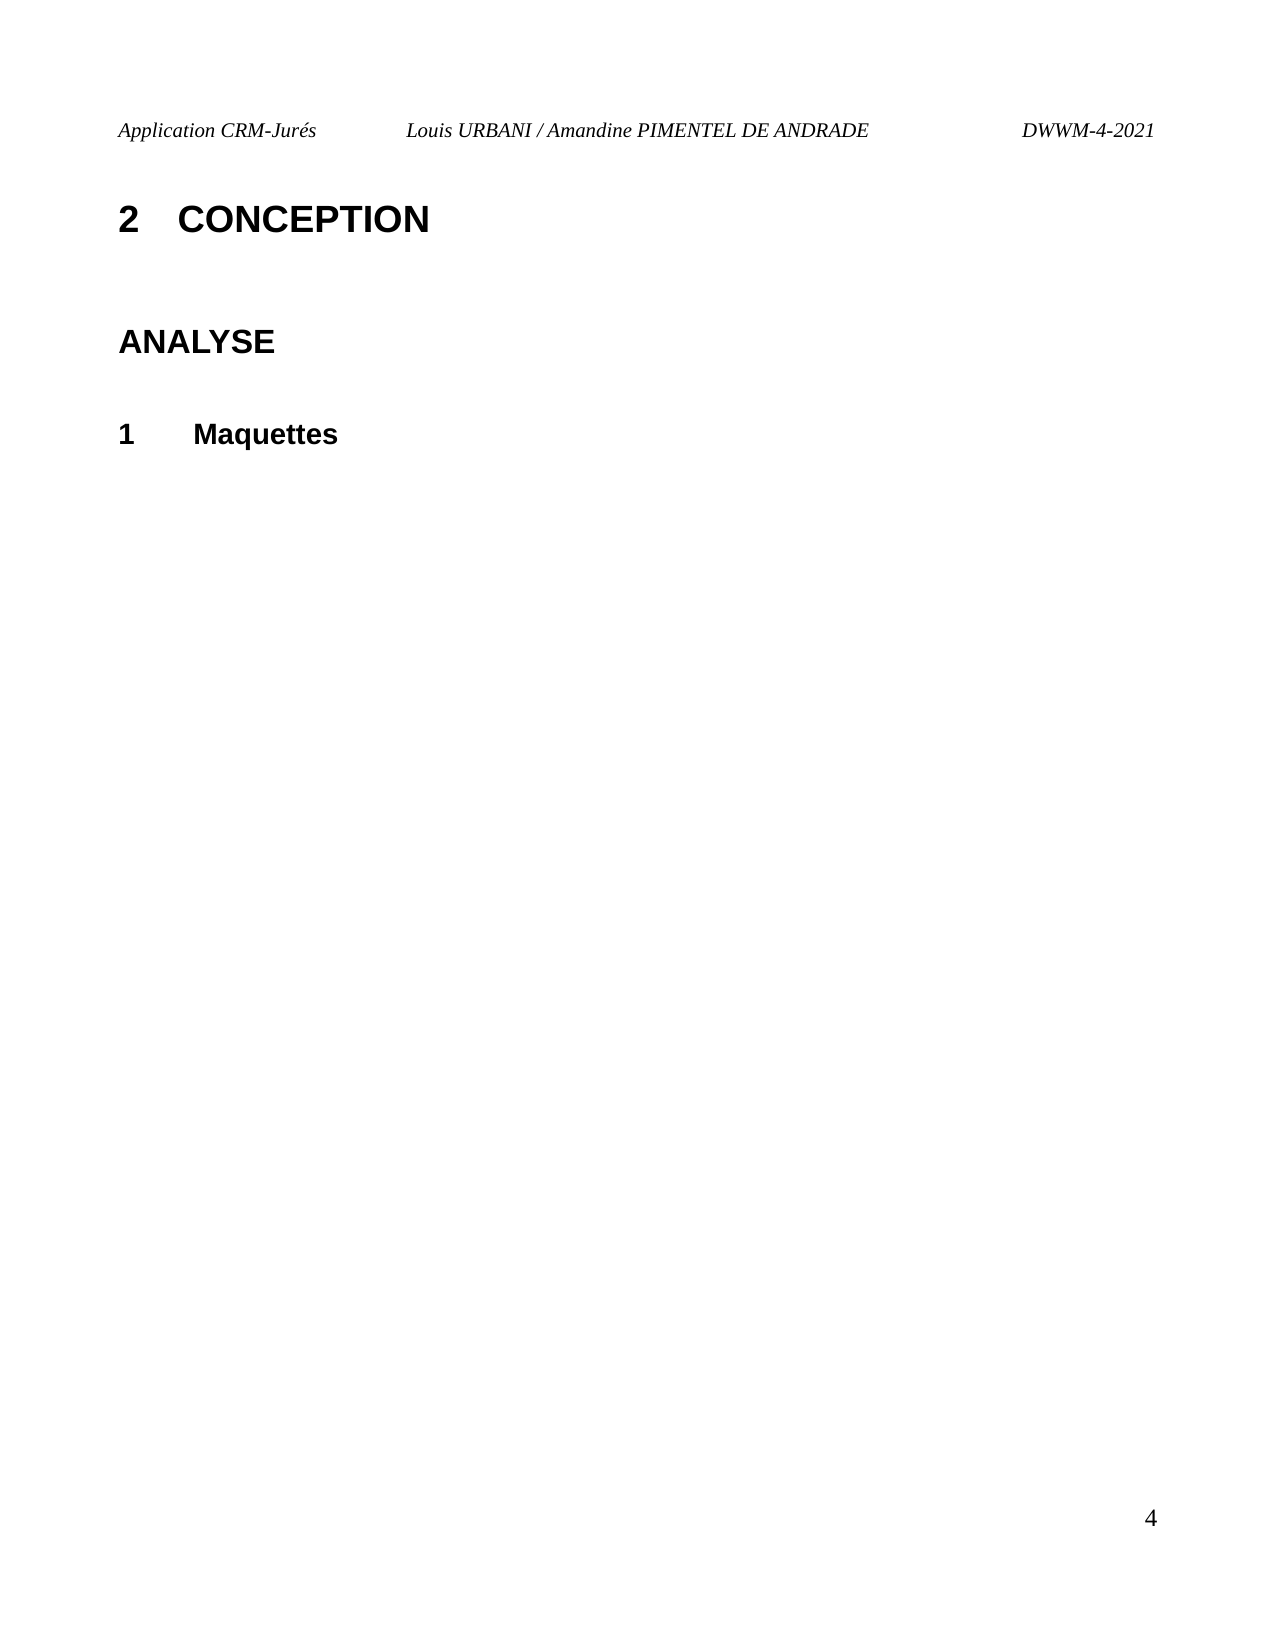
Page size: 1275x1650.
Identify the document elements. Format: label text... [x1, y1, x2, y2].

subtitle Maquettes [118, 417, 1157, 451]
subtitle ANALYSE [118, 322, 1157, 361]
subtitle CONCEPTION [118, 196, 1157, 240]
